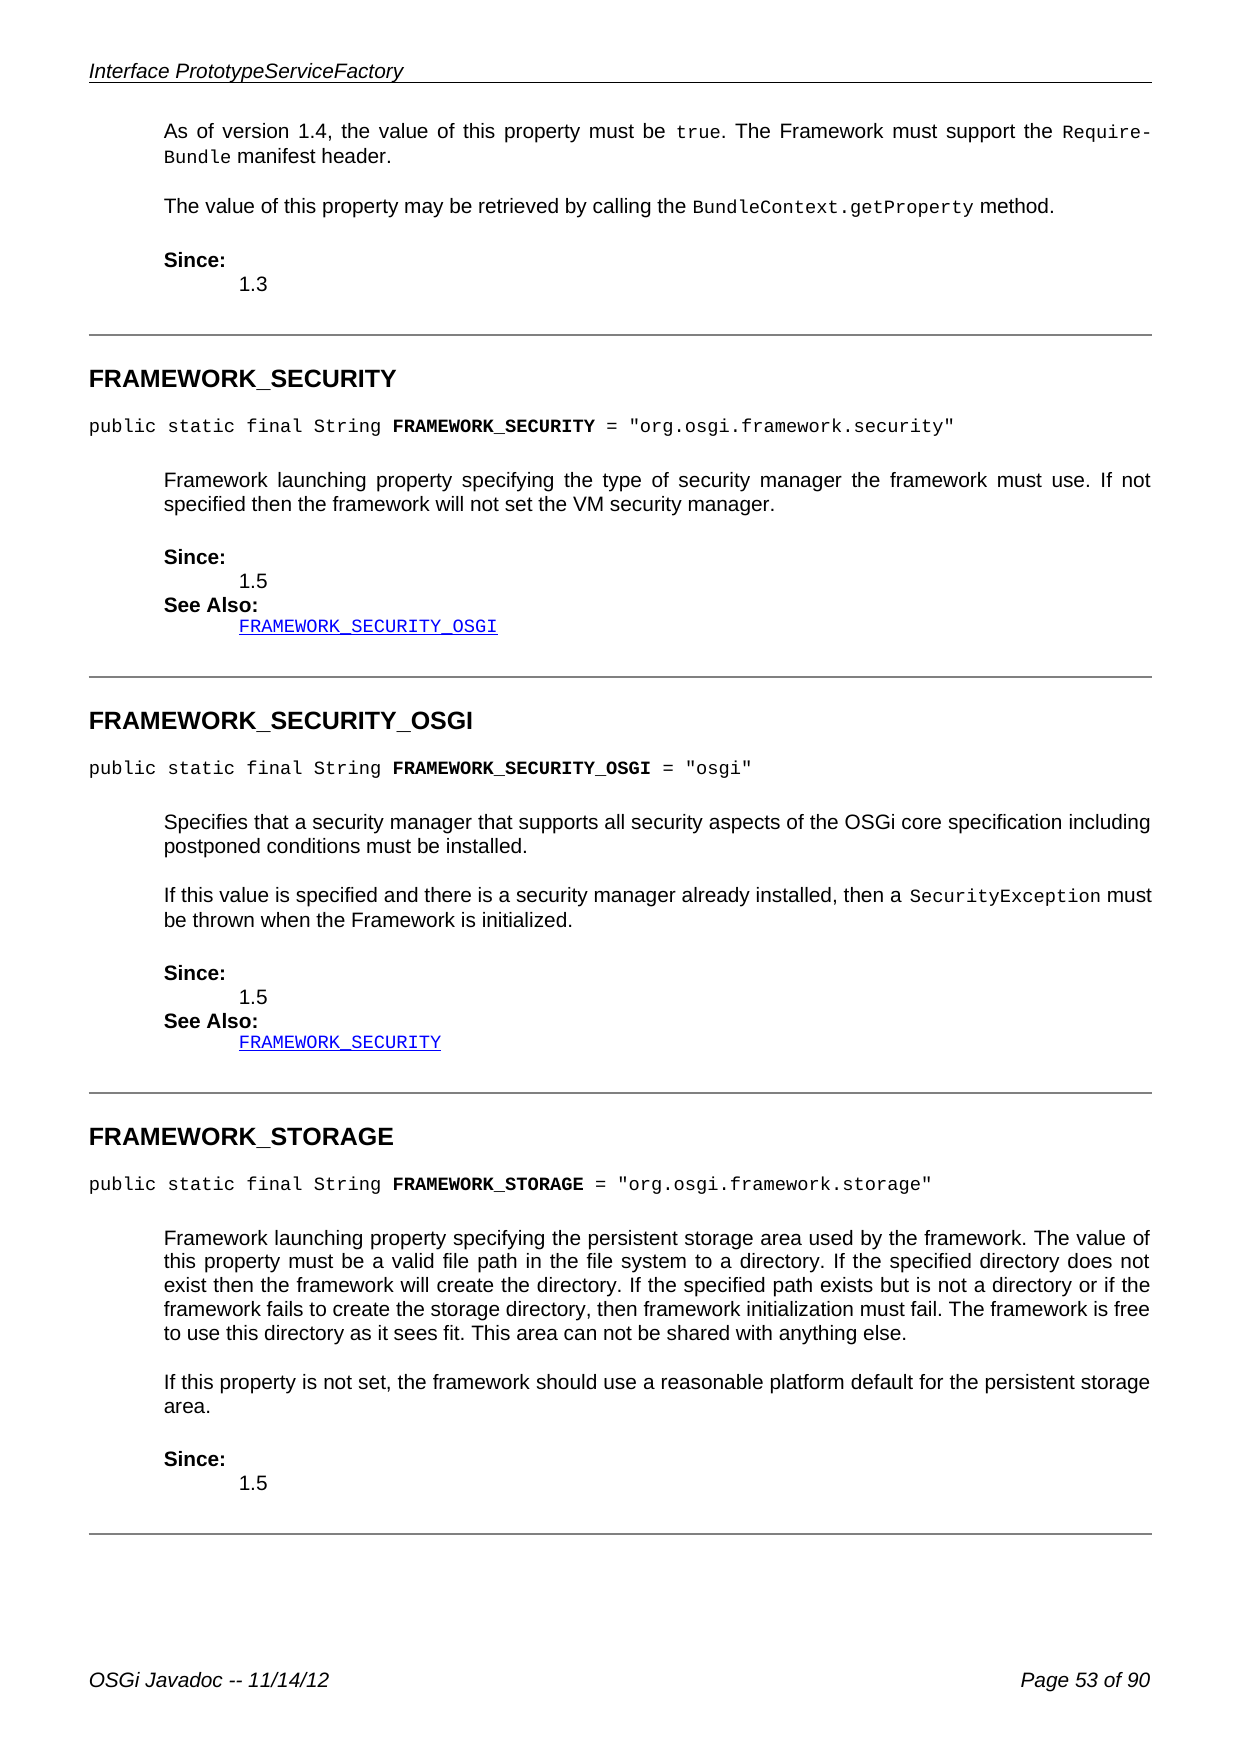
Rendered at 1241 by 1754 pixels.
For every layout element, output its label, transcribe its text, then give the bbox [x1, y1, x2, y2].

text 1.5 [238, 985, 1152, 1009]
text Since: [163, 545, 1152, 569]
text Since: [163, 1447, 1152, 1471]
text Framework launching property specifying the persistent storage area used by the framework. The value of this property must be a valid file path in the file system to a directory. If the specified directory does not exist then the framework will create the directory. If the specified path exists but is not a directory or if the framework fails to create the storage directory, then framework initialization must fail. The framework is free to use this directory as it sees fit. This area can not be shared with anything else. [163, 1225, 1152, 1345]
text 1.3 [238, 272, 1152, 296]
text 1.5 [238, 569, 1152, 593]
text If this property is not set, the framework should use a reasonable platform default for the persistent storage area. [163, 1370, 1152, 1418]
text Specifies that a security manager that supports all security aspects of the OSGi core specification including postponed conditions must be installed. [163, 809, 1152, 857]
text The value of this property may be retrieved by calling the BundleContext.getProperty method. [163, 194, 1152, 219]
subtitle FRAMEWORK_SECURITY_OSGI [88, 706, 1152, 735]
text See Also: [163, 593, 1152, 617]
subtitle FRAMEWORK_SECURITY [88, 364, 1152, 393]
text FRAMEWORK_SECURITY_OSGI [238, 617, 1152, 638]
text As of version 1.4, the value of this property must be true. The Framework must support the Require-Bundle manifest header. [163, 118, 1152, 169]
text See Also: [163, 1009, 1152, 1033]
text FRAMEWORK_SECURITY [238, 1033, 1152, 1054]
text 1.5 [238, 1471, 1152, 1495]
text Since: [163, 961, 1152, 985]
text public static final String FRAMEWORK_STORAGE = "org.osgi.framework.storage" [88, 1175, 1152, 1196]
text public static final String FRAMEWORK_SECURITY = "org.osgi.framework.security" [88, 417, 1152, 438]
subtitle FRAMEWORK_STORAGE [88, 1122, 1152, 1151]
text Framework launching property specifying the type of security manager the framework must use. If not specified then the framework will not set the VM security manager. [163, 468, 1152, 516]
text If this value is specified and there is a security manager already installed, then a SecurityException must be thrown when the Framework is initialized. [163, 882, 1152, 932]
text Since: [163, 248, 1152, 272]
text public static final String FRAMEWORK_SECURITY_OSGI = "osgi" [88, 759, 1152, 780]
